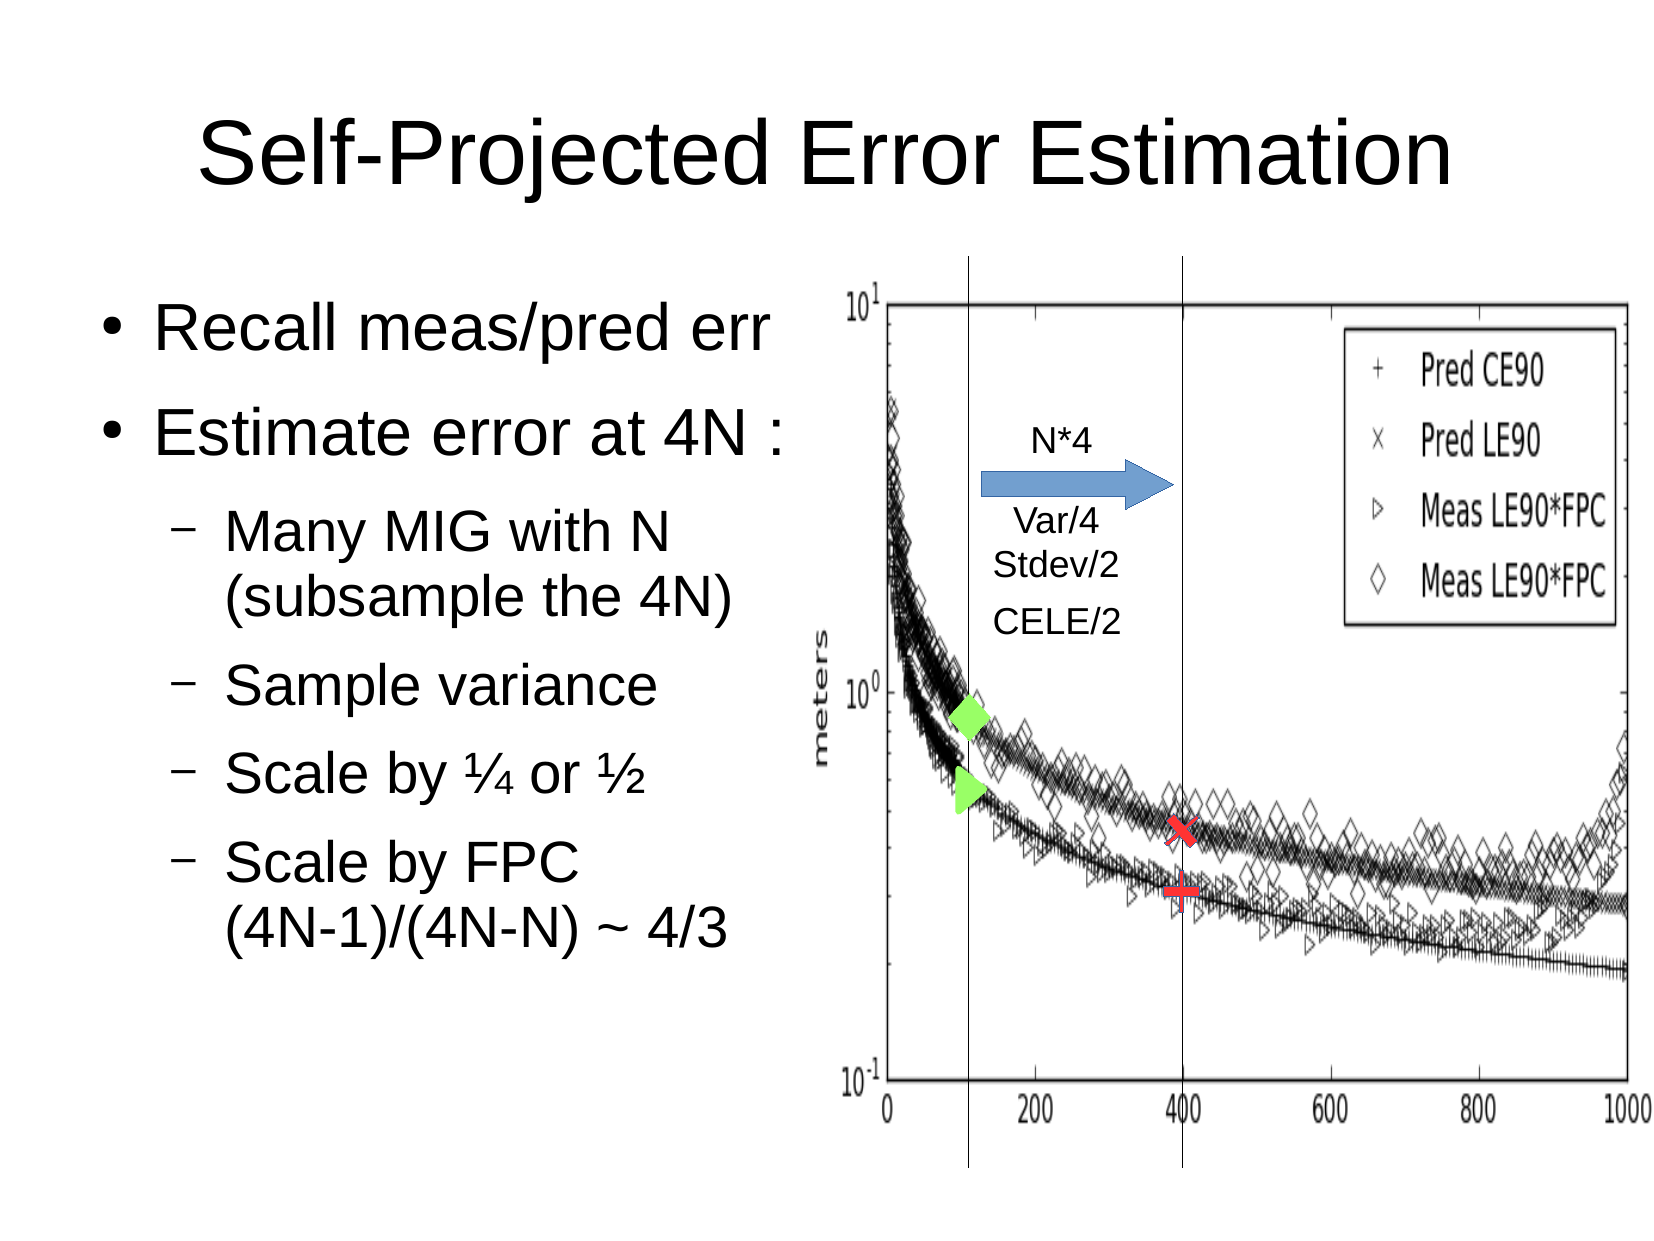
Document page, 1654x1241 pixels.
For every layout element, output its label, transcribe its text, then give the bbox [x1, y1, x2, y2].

text_box [981, 459, 1174, 510]
title Self-Projected Error Estimation [82, 49, 1571, 257]
text_box [1163, 870, 1200, 913]
list Recall meas/pred err Estimate error at 4N : Many MIG with N (subsample the 4N) Sample variance Scale by ¼ or ½ Scale by FPC (4N-1)/(4N-N) ~ 4/3 [82, 290, 802, 1161]
picture [1183, 256, 1654, 1155]
picture [801, 256, 968, 1155]
text_box N*4 [1015, 411, 1108, 469]
text_box CELE/2 [978, 593, 1141, 651]
text_box [948, 693, 991, 741]
text_box Var/4 [998, 492, 1121, 536]
text_box [958, 768, 985, 812]
text_box Stdev/2 [978, 536, 1141, 593]
text_box [1164, 813, 1200, 848]
picture [969, 256, 1182, 1155]
